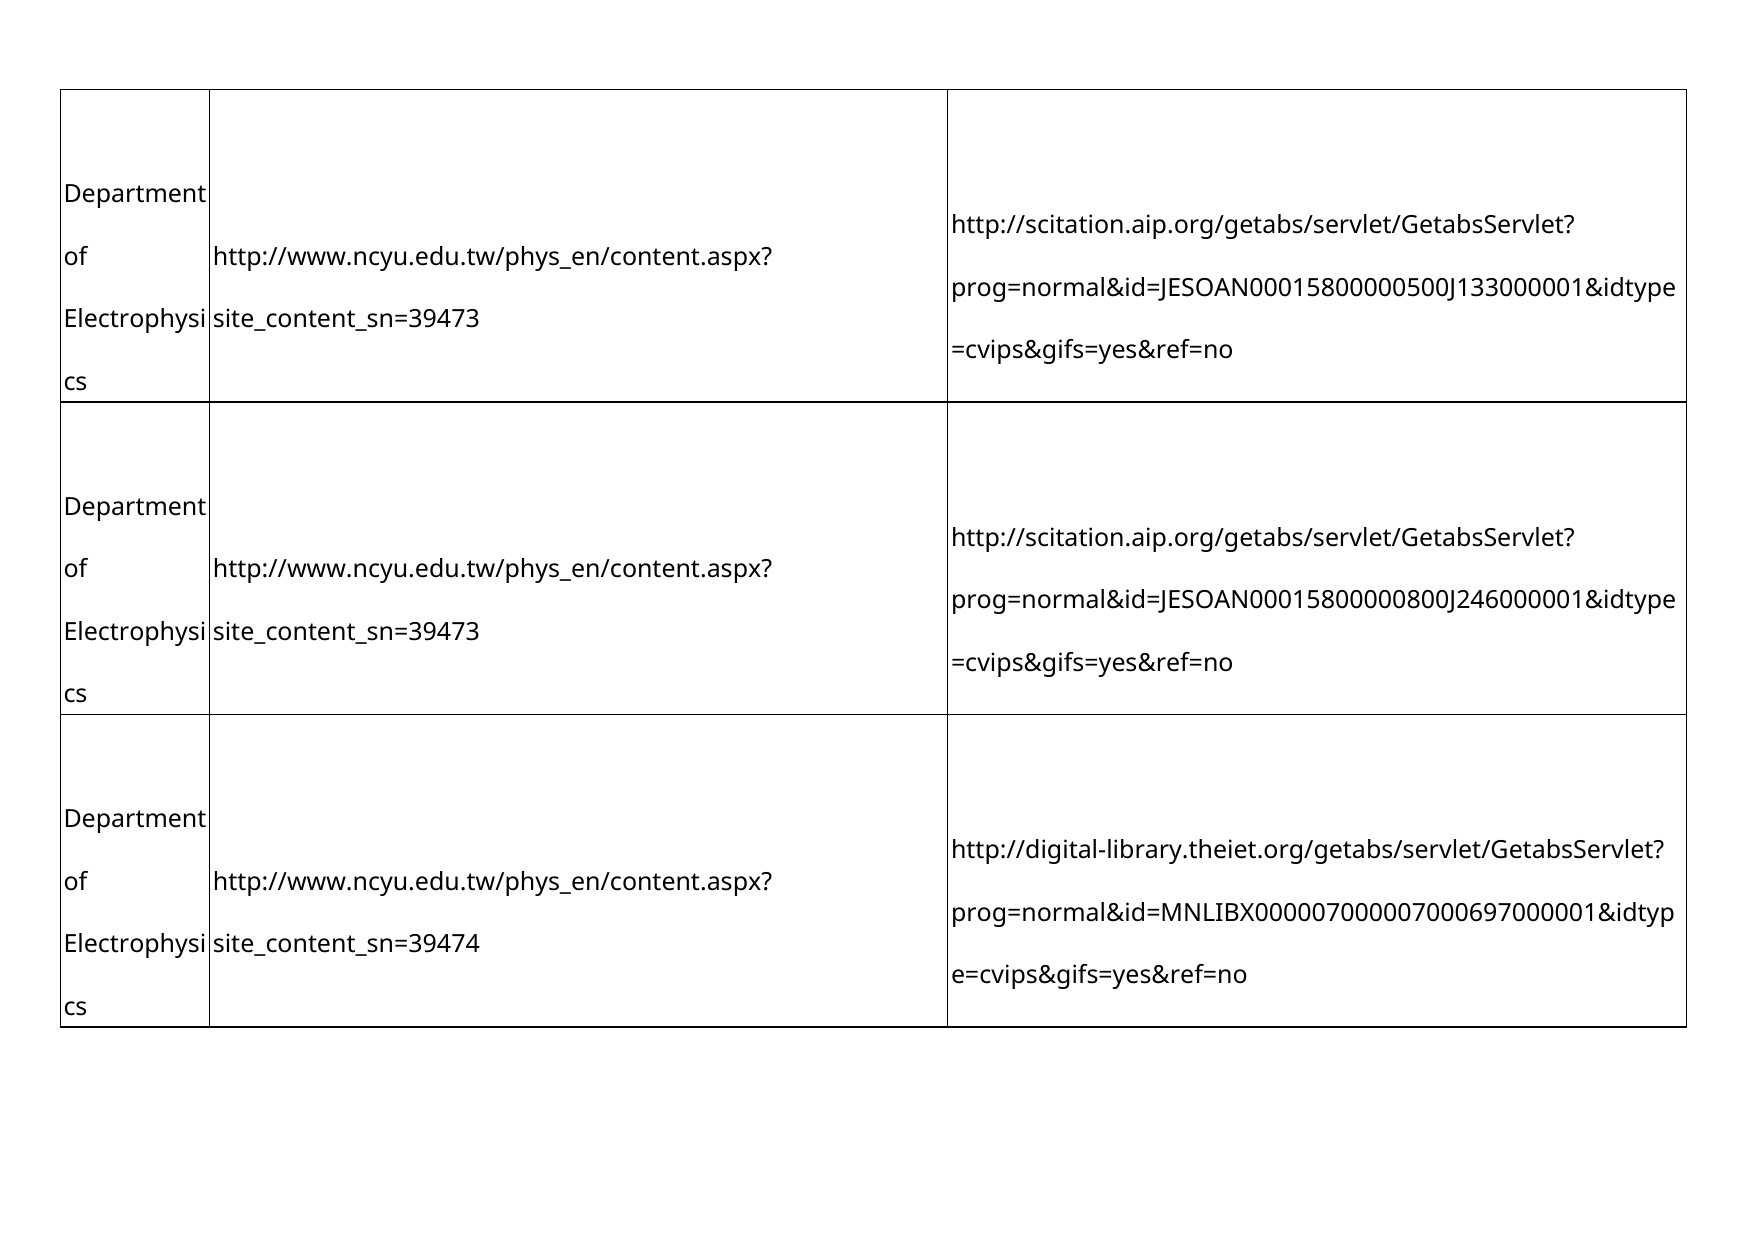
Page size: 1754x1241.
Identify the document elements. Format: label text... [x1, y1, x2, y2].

table_cell http://scitation.aip.org/getabs/servlet/GetabsServlet?prog=normal&id=JESOAN00015800000800J246000001&idtype=cvips&gifs=yes&ref=no [948, 403, 1686, 714]
table_cell Department of Electrophysics [61, 90, 209, 401]
table_cell http://www.ncyu.edu.tw/phys_en/content.aspx?site_content_sn=39474 [210, 715, 947, 1026]
table_cell http://www.ncyu.edu.tw/phys_en/content.aspx?site_content_sn=39473 [210, 90, 947, 401]
table_cell Department of Electrophysics [61, 715, 209, 1026]
table_cell http://digital-library.theiet.org/getabs/servlet/GetabsServlet?prog=normal&id=MNLIBX000007000007000697000001&idtype=cvips&gifs=yes&ref=no [948, 715, 1686, 1026]
table_cell http://scitation.aip.org/getabs/servlet/GetabsServlet?prog=normal&id=JESOAN00015800000500J133000001&idtype=cvips&gifs=yes&ref=no [948, 90, 1686, 401]
table_cell http://www.ncyu.edu.tw/phys_en/content.aspx?site_content_sn=39473 [210, 403, 947, 714]
table_cell Department of Electrophysics [61, 403, 209, 714]
